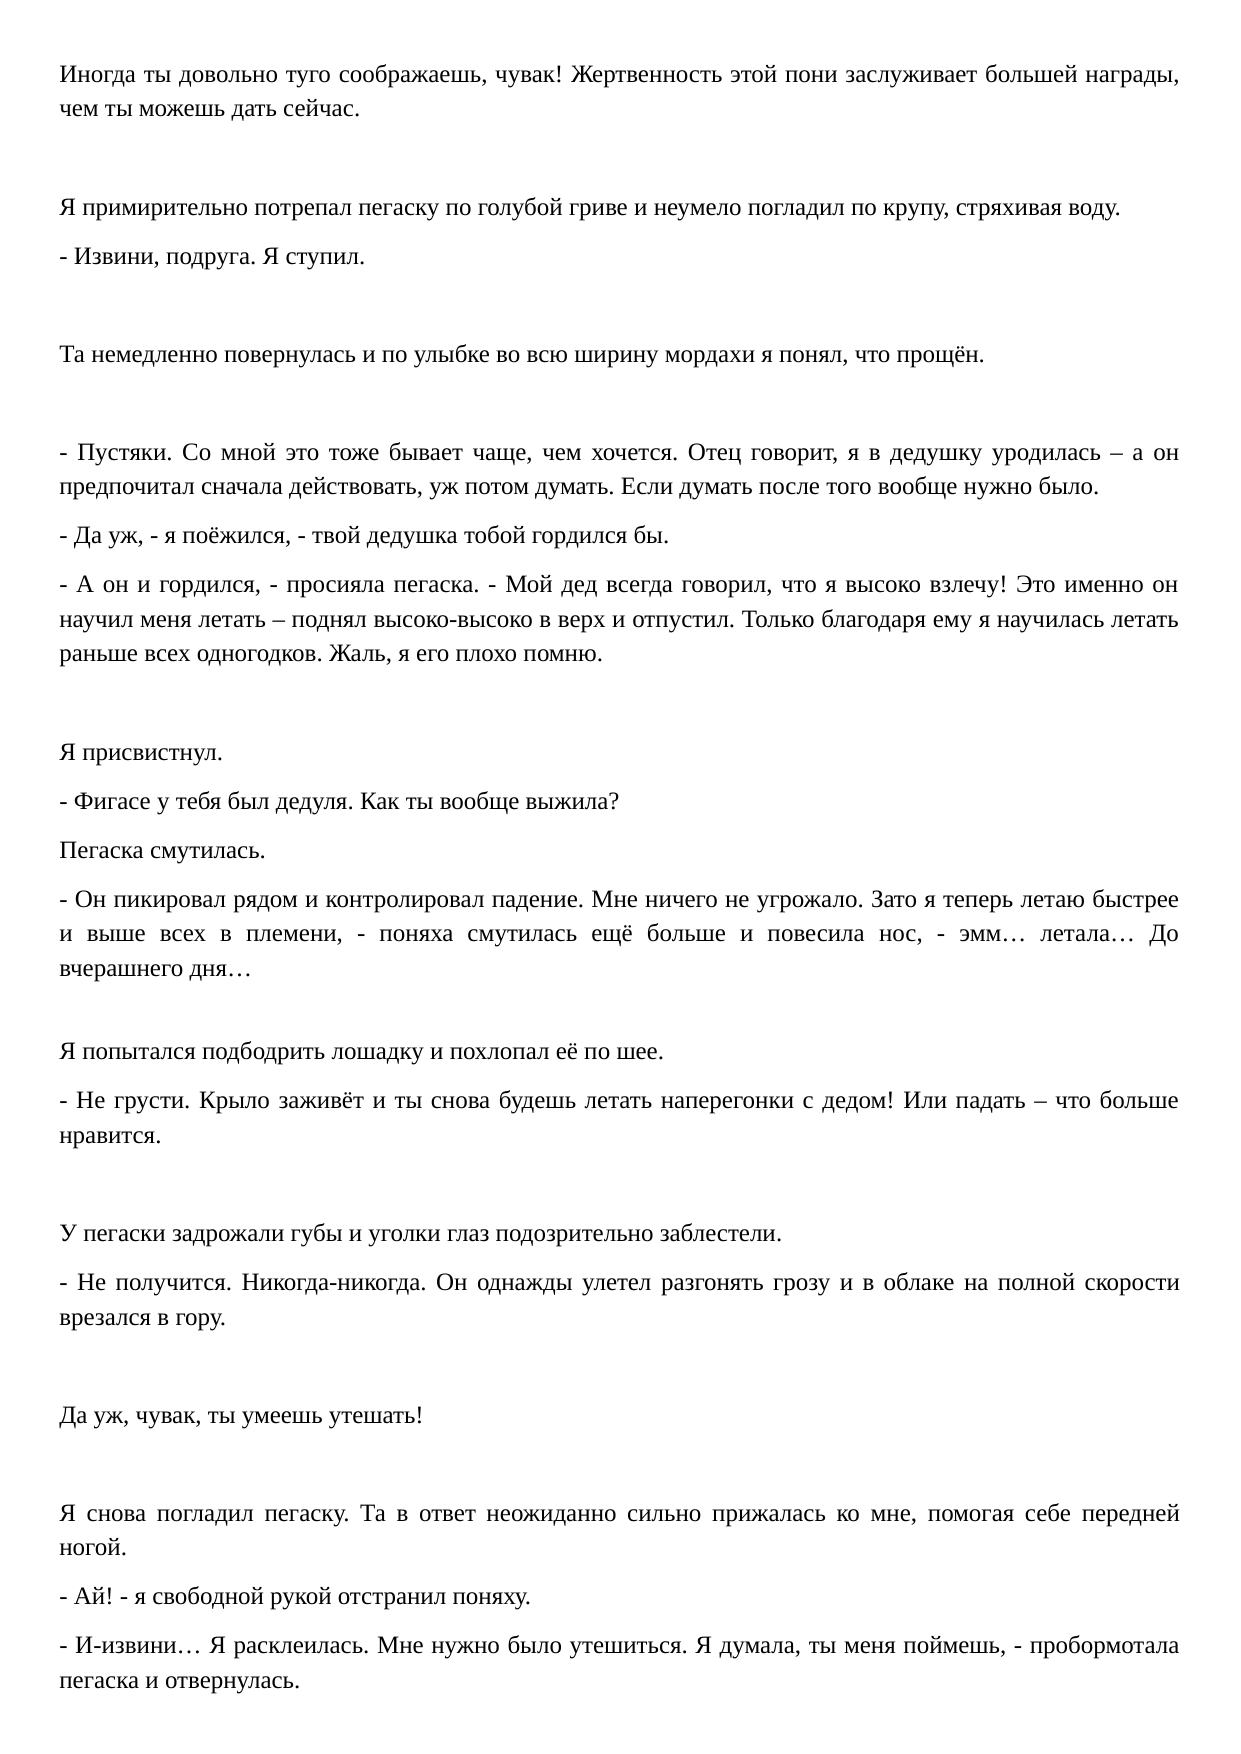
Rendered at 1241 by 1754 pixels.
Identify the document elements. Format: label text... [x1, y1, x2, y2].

text - Извини, подруга. Я ступил. [59, 241, 1181, 269]
text Иногда ты довольно туго соображаешь, чувак! Жертвенность этой пони заслуживает большей награды, чем ты можешь дать сейчас. [59, 59, 1181, 122]
text - Пустяки. Со мной это тоже бывает чаще, чем хочется. Отец говорит, я в дедушку уродилась – а он предпочитал сначала действовать, уж потом думать. Если думать после того вообще нужно было. [59, 437, 1181, 500]
text - Фигасе у тебя был дедуля. Как ты вообще выжила? [59, 786, 1181, 814]
text - Он пикировал рядом и контролировал падение. Мне ничего не угрожало. Зато я теперь летаю быстрее и выше всех в племени, - поняха смутилась ещё больше и повесила нос, - эмм… летала… До вчерашнего дня… [59, 884, 1181, 982]
text Я примирительно потрепал пегаску по голубой гриве и неумело погладил по крупу, стряхивая воду. [59, 192, 1181, 220]
text Я снова погладил пегаску. Та в ответ неожиданно сильно прижалась ко мне, помогая себе передней ногой. [59, 1498, 1181, 1561]
text Та немедленно повернулась и по улыбке во всю ширину мордахи я понял, что прощён. [59, 339, 1181, 368]
text - И-извини… Я расклеилась. Мне нужно было утешиться. Я думала, ты меня поймешь, - пробормотала пегаска и отвернулась. [59, 1630, 1181, 1694]
text - Ай! - я свободной рукой отстранил поняху. [59, 1581, 1181, 1610]
text - Не грусти. Крыло заживёт и ты снова будешь летать наперегонки с дедом! Или падать – что больше нравится. [59, 1085, 1181, 1149]
text - А он и гордился, - просияла пегаска. - Мой дед всегда говорил, что я высоко взлечу! Это именно он научил меня летать – поднял высоко-высоко в верх и отпустил. Только благодаря ему я научилась летать раньше всех одногодков. Жаль, я его плохо помню. [59, 569, 1181, 667]
text - Да уж, - я поёжился, - твой дедушка тобой гордился бы. [59, 521, 1181, 549]
text Я присвистнул. [59, 737, 1181, 765]
text - Не получится. Никогда-никогда. Он однажды улетел разгонять грозу и в облаке на полной скорости врезался в гору. [59, 1267, 1181, 1330]
text Я попытался подбодрить лошадку и похлопал её по шее. [59, 1002, 1181, 1065]
text Да уж, чувак, ты умеешь утешать! [59, 1400, 1181, 1428]
text У пегаски задрожали губы и уголки глаз подозрительно заблестели. [59, 1218, 1181, 1247]
text Пегаска смутилась. [59, 835, 1181, 863]
